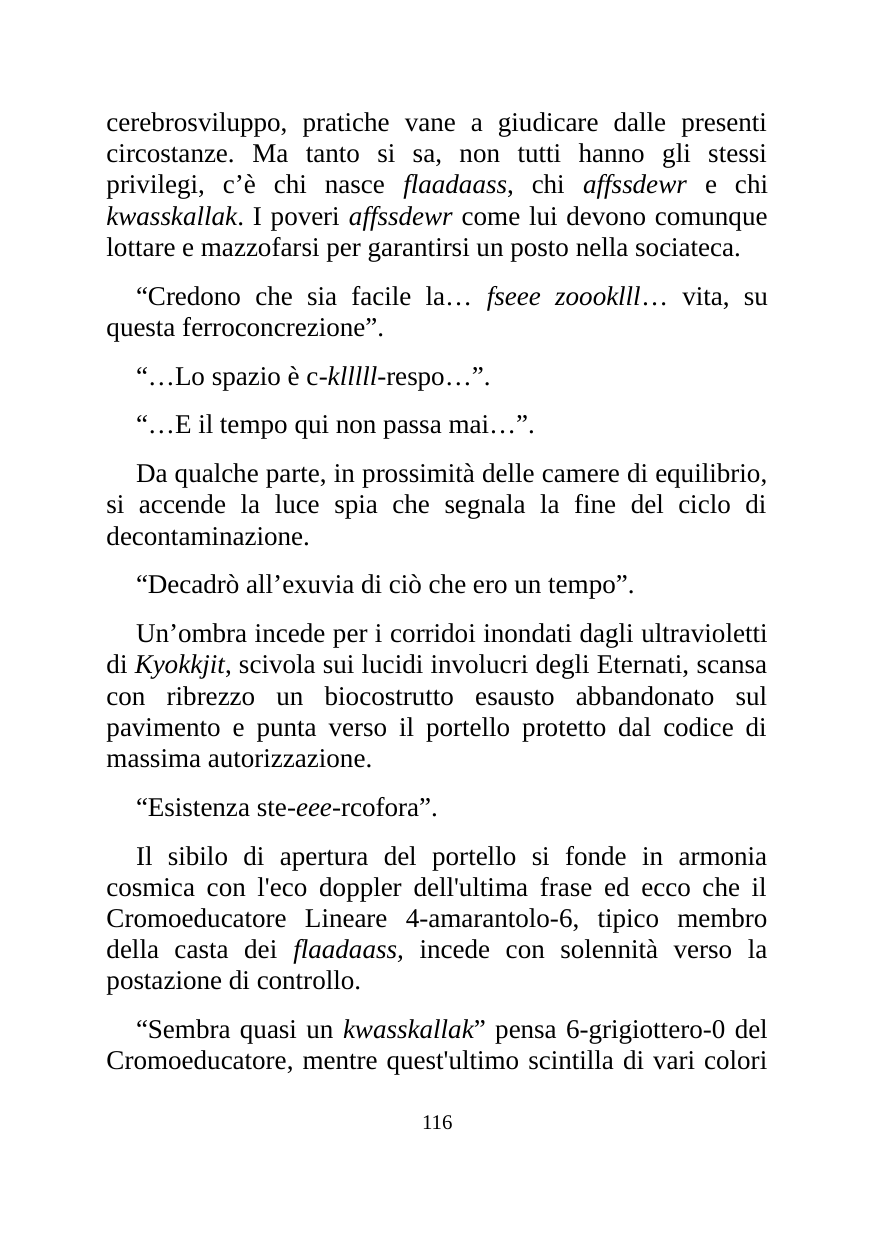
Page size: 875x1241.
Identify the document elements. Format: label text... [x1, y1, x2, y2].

text “…Lo spazio è c-klllll-respo…”. [106, 360, 768, 391]
text “Sembra quasi un kwasskallak” pensa 6-grigiottero-0 del Cromoeducatore, mentre quest'ultimo scintilla di vari colori [106, 1013, 768, 1075]
text “Decadrò all’exuvia di ciò che ero un tempo”. [106, 568, 768, 600]
text Un’ombra incede per i corridoi inondati dagli ultravioletti di Kyokkjit, scivola sui lucidi involucri degli Eternati, scansa con ribrezzo un biocostrutto esausto abbandonato sul pavimento e punta verso il portello protetto dal codice di massima autorizzazione. [106, 617, 768, 773]
text “Esistenza ste-eee-rcofora”. [106, 791, 768, 822]
text Il sibilo di apertura del portello si fonde in armonia cosmica con l'eco doppler dell'ultima frase ed ecco che il Cromoeducatore Lineare 4-amarantolo-6, tipico membro della casta dei flaadaass, incede con solennità verso la postazione di controllo. [106, 840, 768, 995]
text “Credono che sia facile la… fseee zoooklll… vita, su questa ferroconcrezione”. [106, 280, 768, 342]
text cerebrosviluppo, pratiche vane a giudicare dalle presenti circostanze. Ma tanto si sa, non tutti hanno gli stessi privilegi, c’è chi nasce flaadaass, chi affssdewr e chi kwasskallak. I poveri affssdewr come lui devono comunque lottare e mazzofarsi per garantirsi un posto nella sociateca. [106, 106, 768, 262]
text Da qualche parte, in prossimità delle camere di equilibrio, si accende la luce spia che segnala la fine del ciclo di decontaminazione. [106, 457, 768, 551]
text “…E il tempo qui non passa mai…”. [106, 408, 768, 440]
